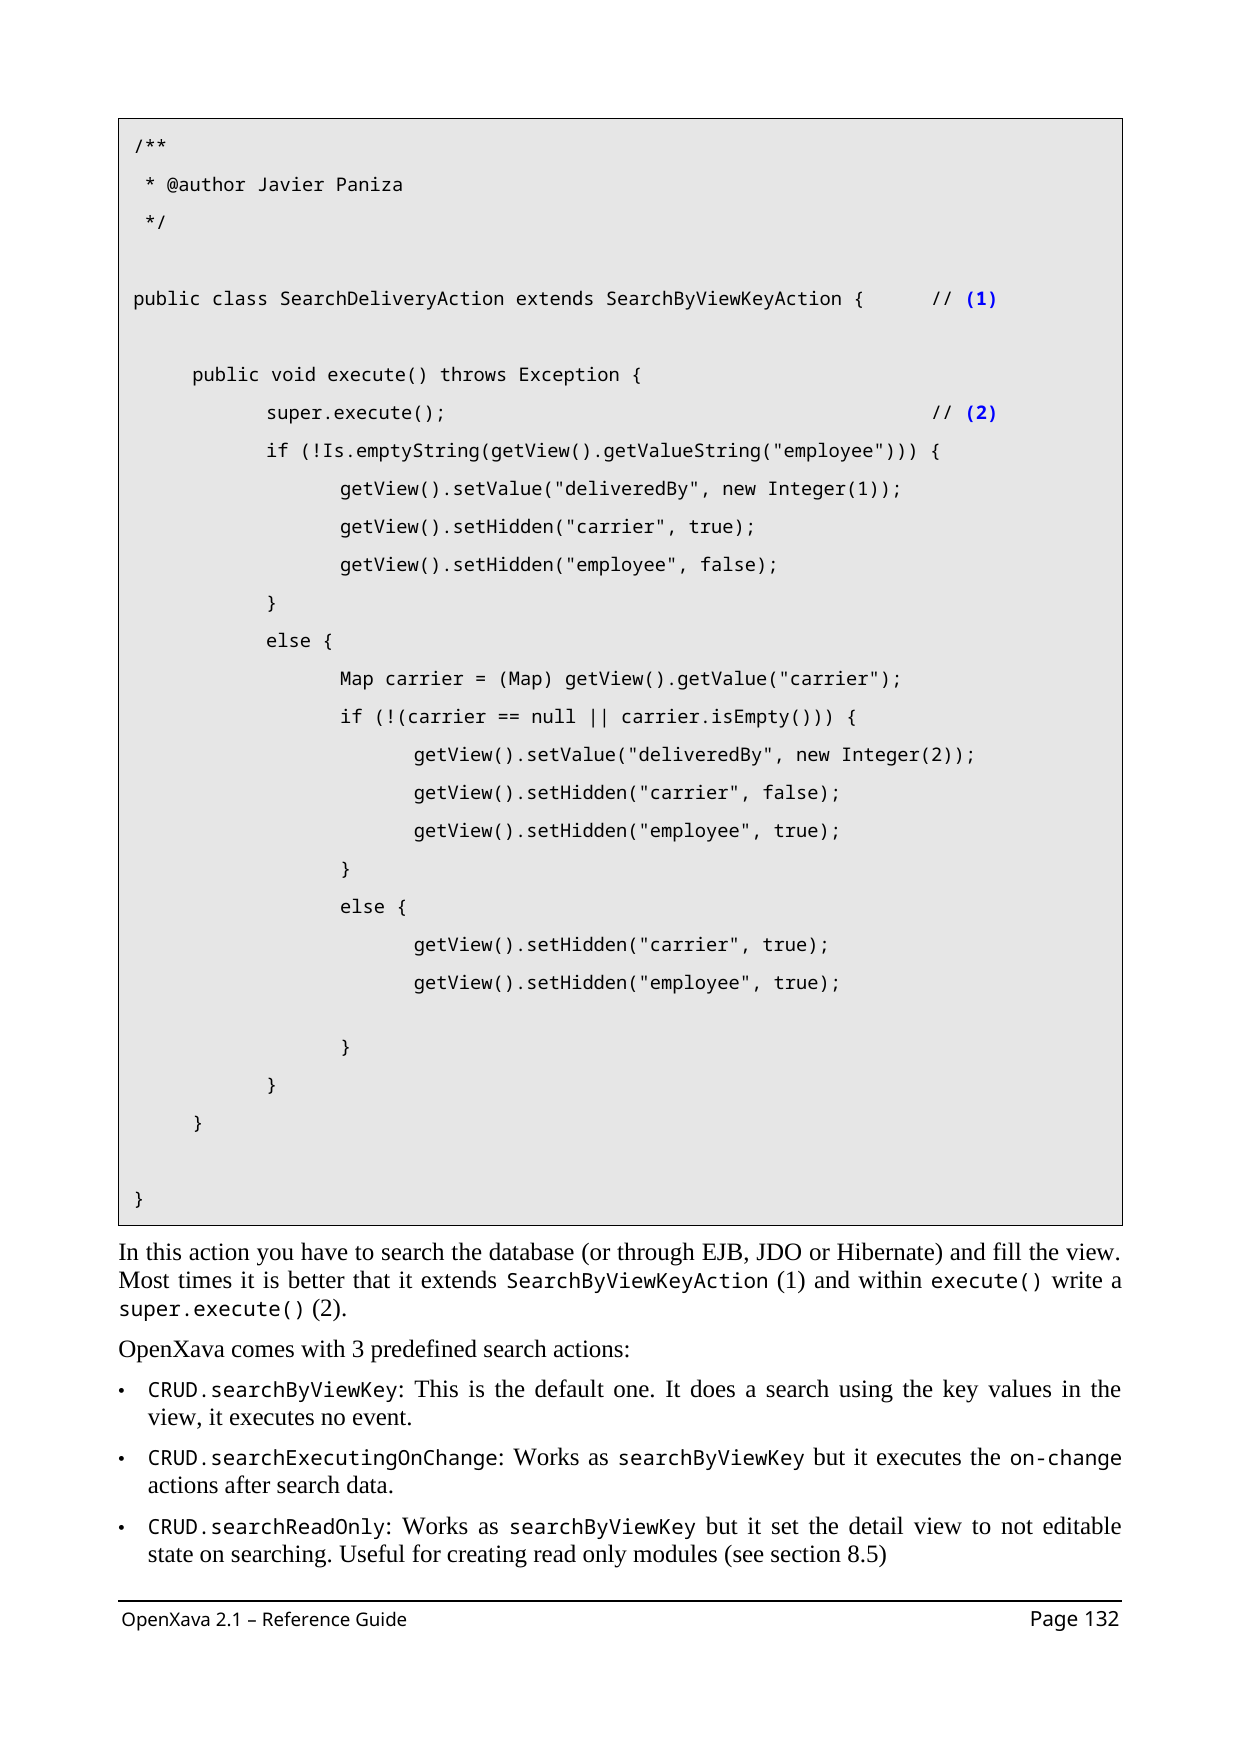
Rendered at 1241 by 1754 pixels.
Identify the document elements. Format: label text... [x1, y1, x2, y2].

text Map carrier = (Map) getView().getValue("carrier"); [119, 650, 1122, 688]
text } [119, 1094, 1122, 1132]
text OpenXava comes with 3 predefined search actions: [118, 1335, 1122, 1362]
text */ [119, 194, 1122, 232]
text getView().setValue("deliveredBy", new Integer(2)); [119, 726, 1122, 764]
text * @author Javier Paniza [119, 156, 1122, 194]
text In this action you have to search the database (or through EJB, JDO or Hibernate) and fill the view. Most times it is better that it extends SearchByViewKeyAction (1) and within execute() write a super.execute() (2). [118, 1238, 1122, 1322]
text } [119, 1018, 1122, 1056]
text public void execute() throws Exception { [119, 346, 1122, 384]
text getView().setValue("deliveredBy", new Integer(1)); [119, 460, 1122, 498]
text } [119, 1056, 1122, 1094]
text if (!Is.emptyString(getView().getValueString("employee"))) { [119, 422, 1122, 460]
list CRUD.searchExecutingOnChange: Works as searchByViewKey but it executes the on-change actions after search data. [118, 1443, 1122, 1499]
text getView().setHidden("carrier", true); [119, 917, 1122, 954]
text getView().setHidden("employee", true); [119, 954, 1122, 1018]
text public class SearchDeliveryAction extends SearchByViewKeyAction { // (1) [119, 270, 1122, 308]
text } [119, 574, 1122, 612]
text } [119, 841, 1122, 878]
text if (!(carrier == null || carrier.isEmpty())) { [119, 688, 1122, 726]
list CRUD.searchReadOnly: Works as searchByViewKey but it set the detail view to not editable state on searching. Useful for creating read only modules (see section 8.5) [118, 1512, 1122, 1568]
list CRUD.searchByViewKey: This is the default one. It does a search using the key values in the view, it executes no event. [118, 1375, 1122, 1431]
text getView().setHidden("carrier", true); [119, 498, 1122, 536]
text else { [119, 878, 1122, 917]
text getView().setHidden("carrier", false); [119, 764, 1122, 802]
text getView().setHidden("employee", false); [119, 536, 1122, 574]
text } [119, 1170, 1122, 1225]
text else { [119, 612, 1122, 650]
text super.execute(); // (2) [119, 384, 1122, 422]
text getView().setHidden("employee", true); [119, 802, 1122, 841]
text /** [119, 119, 1122, 156]
